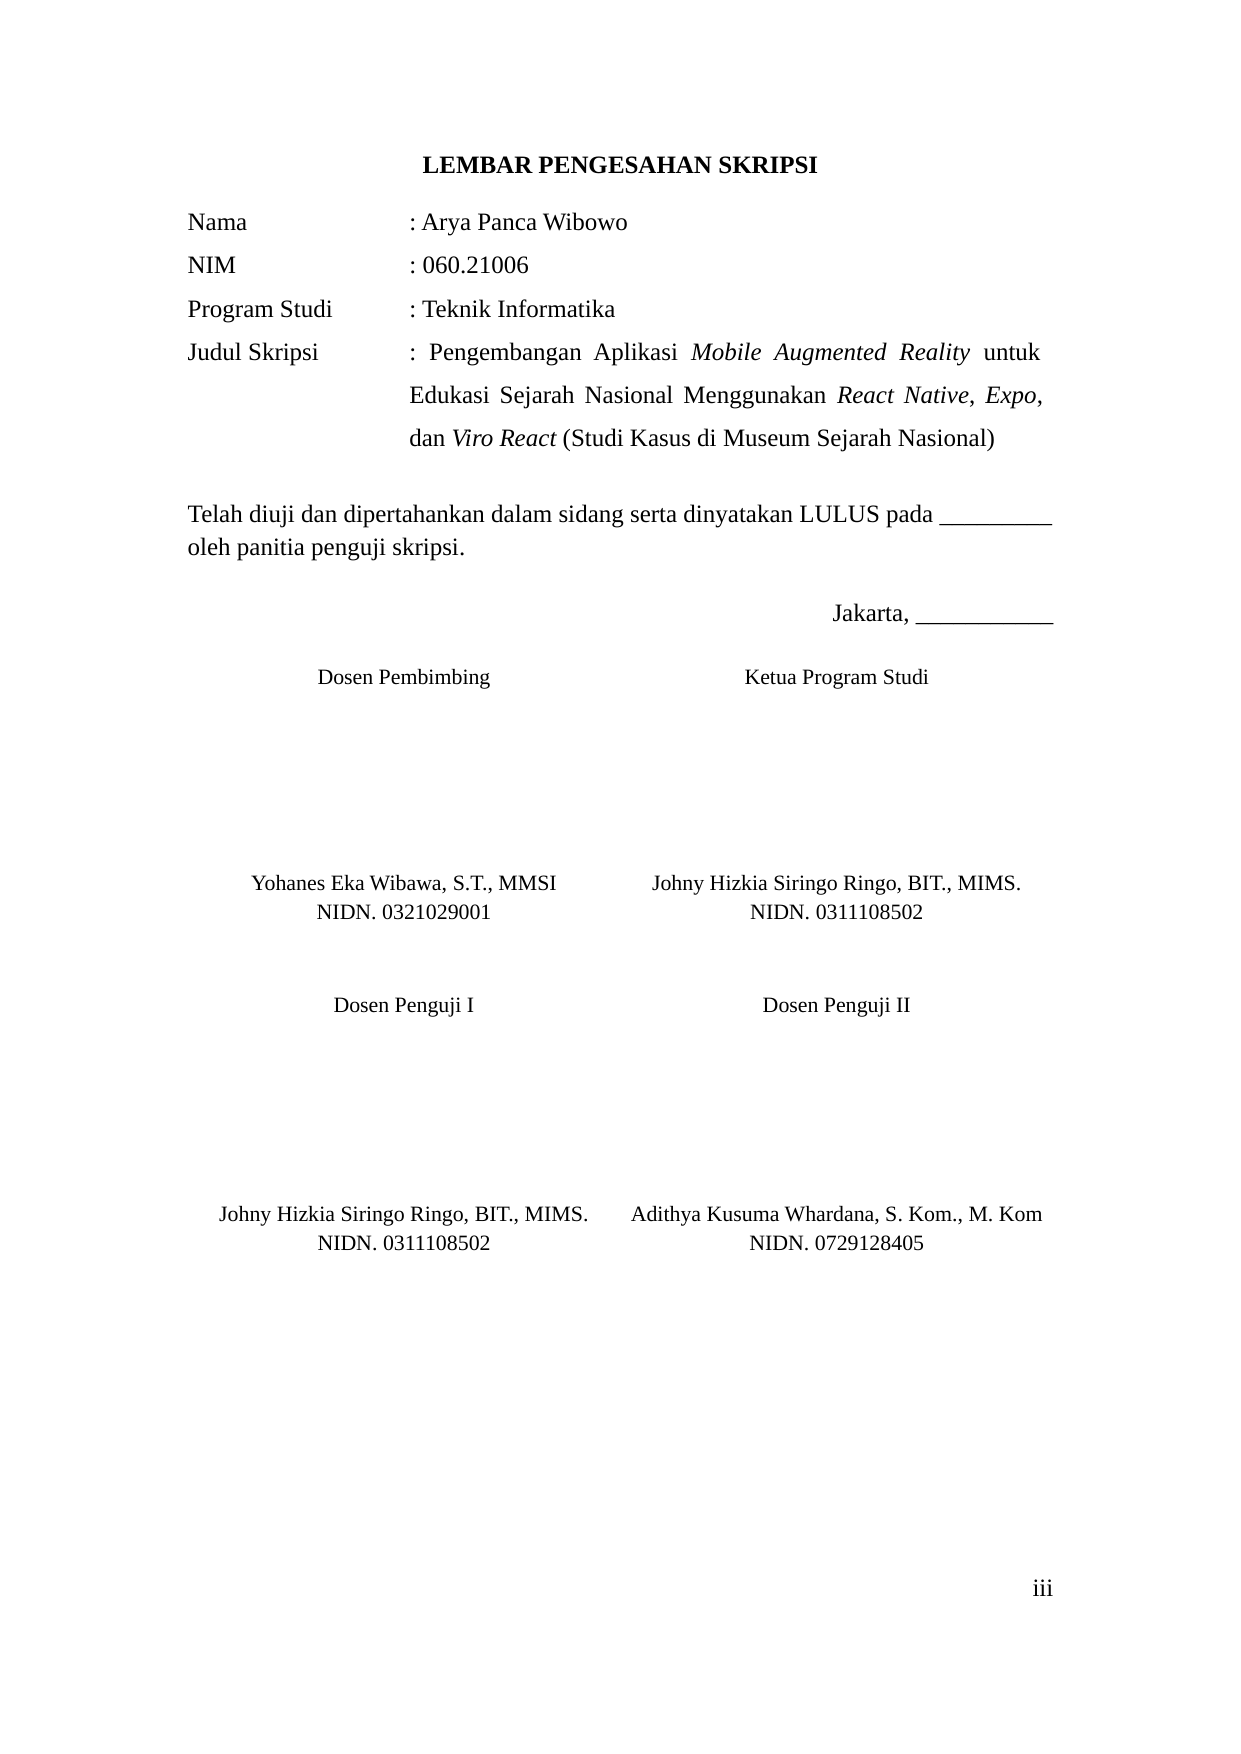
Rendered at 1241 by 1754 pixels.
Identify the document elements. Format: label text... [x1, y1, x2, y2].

table_cell [620, 928, 1053, 992]
text NIM : 060.21006 [187, 251, 1053, 279]
table_cell Dosen Penguji II [620, 993, 1053, 1018]
table_cell [620, 690, 1053, 870]
table_header Dosen Pembimbing [188, 664, 620, 689]
table_cell [620, 1018, 1053, 1201]
table_cell [188, 1018, 620, 1201]
table_cell Johny Hizkia Siringo Ringo, BIT., MIMS. NIDN. 0311108502 [620, 870, 1053, 928]
text Nama : Arya Panca Wibowo [187, 207, 1053, 236]
text Jakarta, ___________ [187, 598, 1053, 627]
text LEMBAR PENGESAHAN SKRIPSI [187, 150, 1053, 179]
text Judul Skripsi : Pengembangan Aplikasi Mobile Augmented Reality untuk Edukasi Sejarah Nasional Menggunakan React Native, Expo, dan Viro React (Studi Kasus di Museum Sejarah Nasional) [187, 337, 1053, 452]
table_cell [188, 690, 620, 870]
table_cell [188, 928, 620, 992]
table_header Ketua Program Studi [620, 664, 1053, 689]
text Program Studi : Teknik Informatika [187, 294, 1053, 322]
table_cell Adithya Kusuma Whardana, S. Kom., M. Kom NIDN. 0729128405 [620, 1201, 1053, 1258]
table_cell Yohanes Eka Wibawa, S.T., MMSI NIDN. 0321029001 [188, 870, 620, 928]
text Telah diuji dan dipertahankan dalam sidang serta dinyatakan LULUS pada _________ oleh panitia penguji skripsi. [187, 499, 1053, 561]
table_cell Johny Hizkia Siringo Ringo, BIT., MIMS. NIDN. 0311108502 [188, 1201, 620, 1258]
table_cell Dosen Penguji I [188, 993, 620, 1018]
